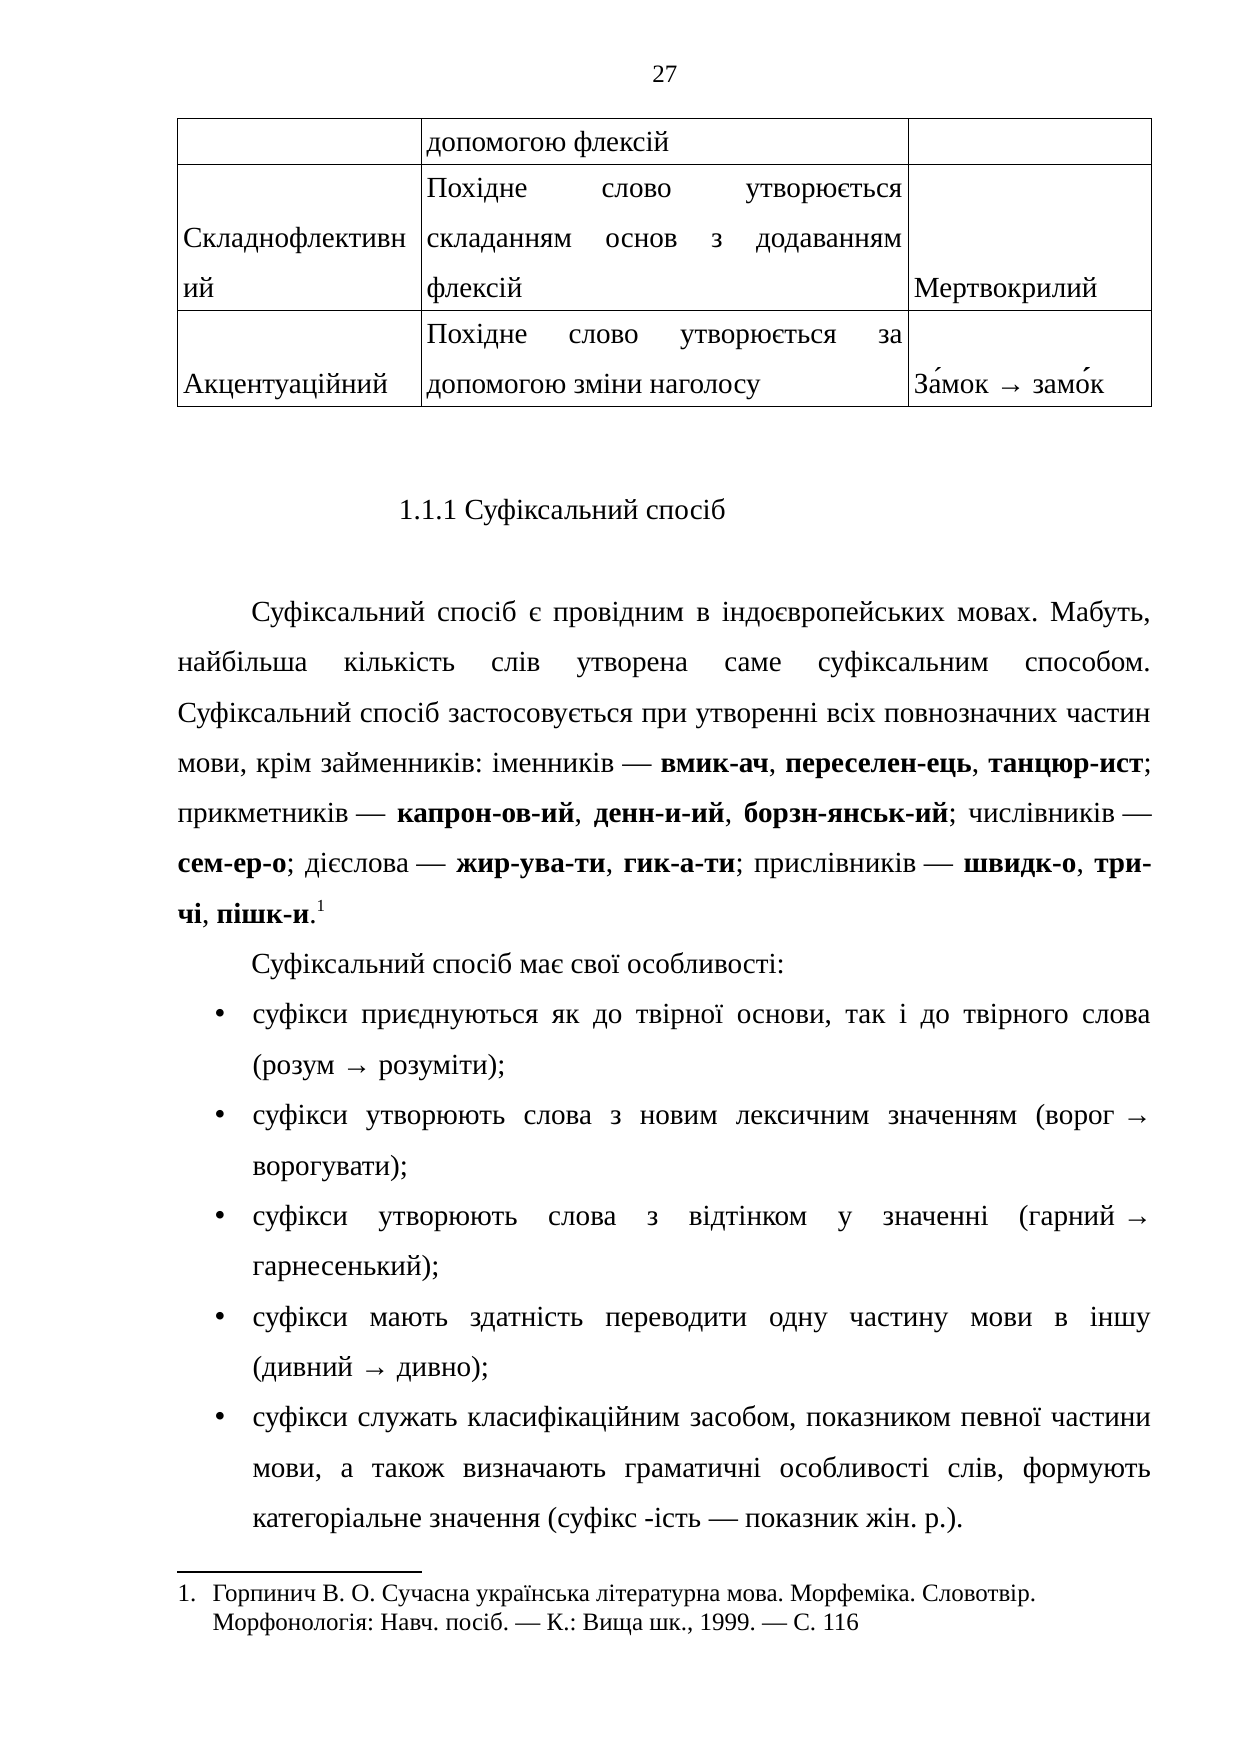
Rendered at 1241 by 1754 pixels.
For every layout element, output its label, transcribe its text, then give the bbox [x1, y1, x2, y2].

table_cell За́мок → замо́к [909, 311, 1151, 406]
table_cell Акцентуаційний [178, 311, 421, 406]
table_cell [909, 119, 1151, 163]
text Суфіксальний спосіб є провідним в індоєвропейських мовах. Мабуть, найбільша кількість слів утворена саме суфіксальним способом. Суфіксальний спосіб застосовується при утворенні всіх повнозначних частин мови, крім займенників: іменників — вмик-ач, переселен-ець, танцюр-ист; прикметників — капрон-ов-ий, денн-и-ий, борзн-янськ-ий; числівників — сем-ер-о; дієслова — жир-ува-ти, гик-а-ти; прислівників — швидк-о, три-чі, пішк-и. [177, 594, 1152, 929]
text Горпинич В. О. Сучасна українська літературна мова. Морфеміка. Словотвір. Морфонологія: Навч. посіб. — К.: Вища шк., 1999. — С. 116 [177, 1578, 1152, 1636]
table_cell Похідне слово утворюється за допомогою зміни наголосу [422, 311, 908, 406]
text Суфіксальний спосіб має свої особливості: [177, 946, 1152, 980]
table_cell допомогою флексій [422, 119, 908, 163]
table_cell Мертвокрилий [909, 165, 1151, 310]
list суфікси приєднуються як до твірної основи, так і до твірного слова (розум → розуміти); [215, 997, 1152, 1081]
list суфікси утворюють слова з відтінком у значенні (гарний → гарнесенький); [215, 1198, 1152, 1282]
subtitle 1.1.1 Суфіксальний спосіб [177, 492, 1152, 525]
list суфікси мають здатність переводити одну частину мови в іншу (дивний → дивно); [215, 1299, 1152, 1383]
table_cell [178, 119, 421, 163]
table_cell Похідне слово утворюється складанням основ з додаванням флексій [422, 165, 908, 310]
table_cell Складнофлективний [178, 165, 421, 310]
list суфікси утворюють слова з новим лексичним значенням (ворог → ворогувати); [215, 1097, 1152, 1181]
list суфікси служать класифікаційним засобом, показником певної частини мови, а також визначають граматичні особливості слів, формують категоріальне значення (суфікс -ість — показник жін. р.). [215, 1399, 1152, 1534]
